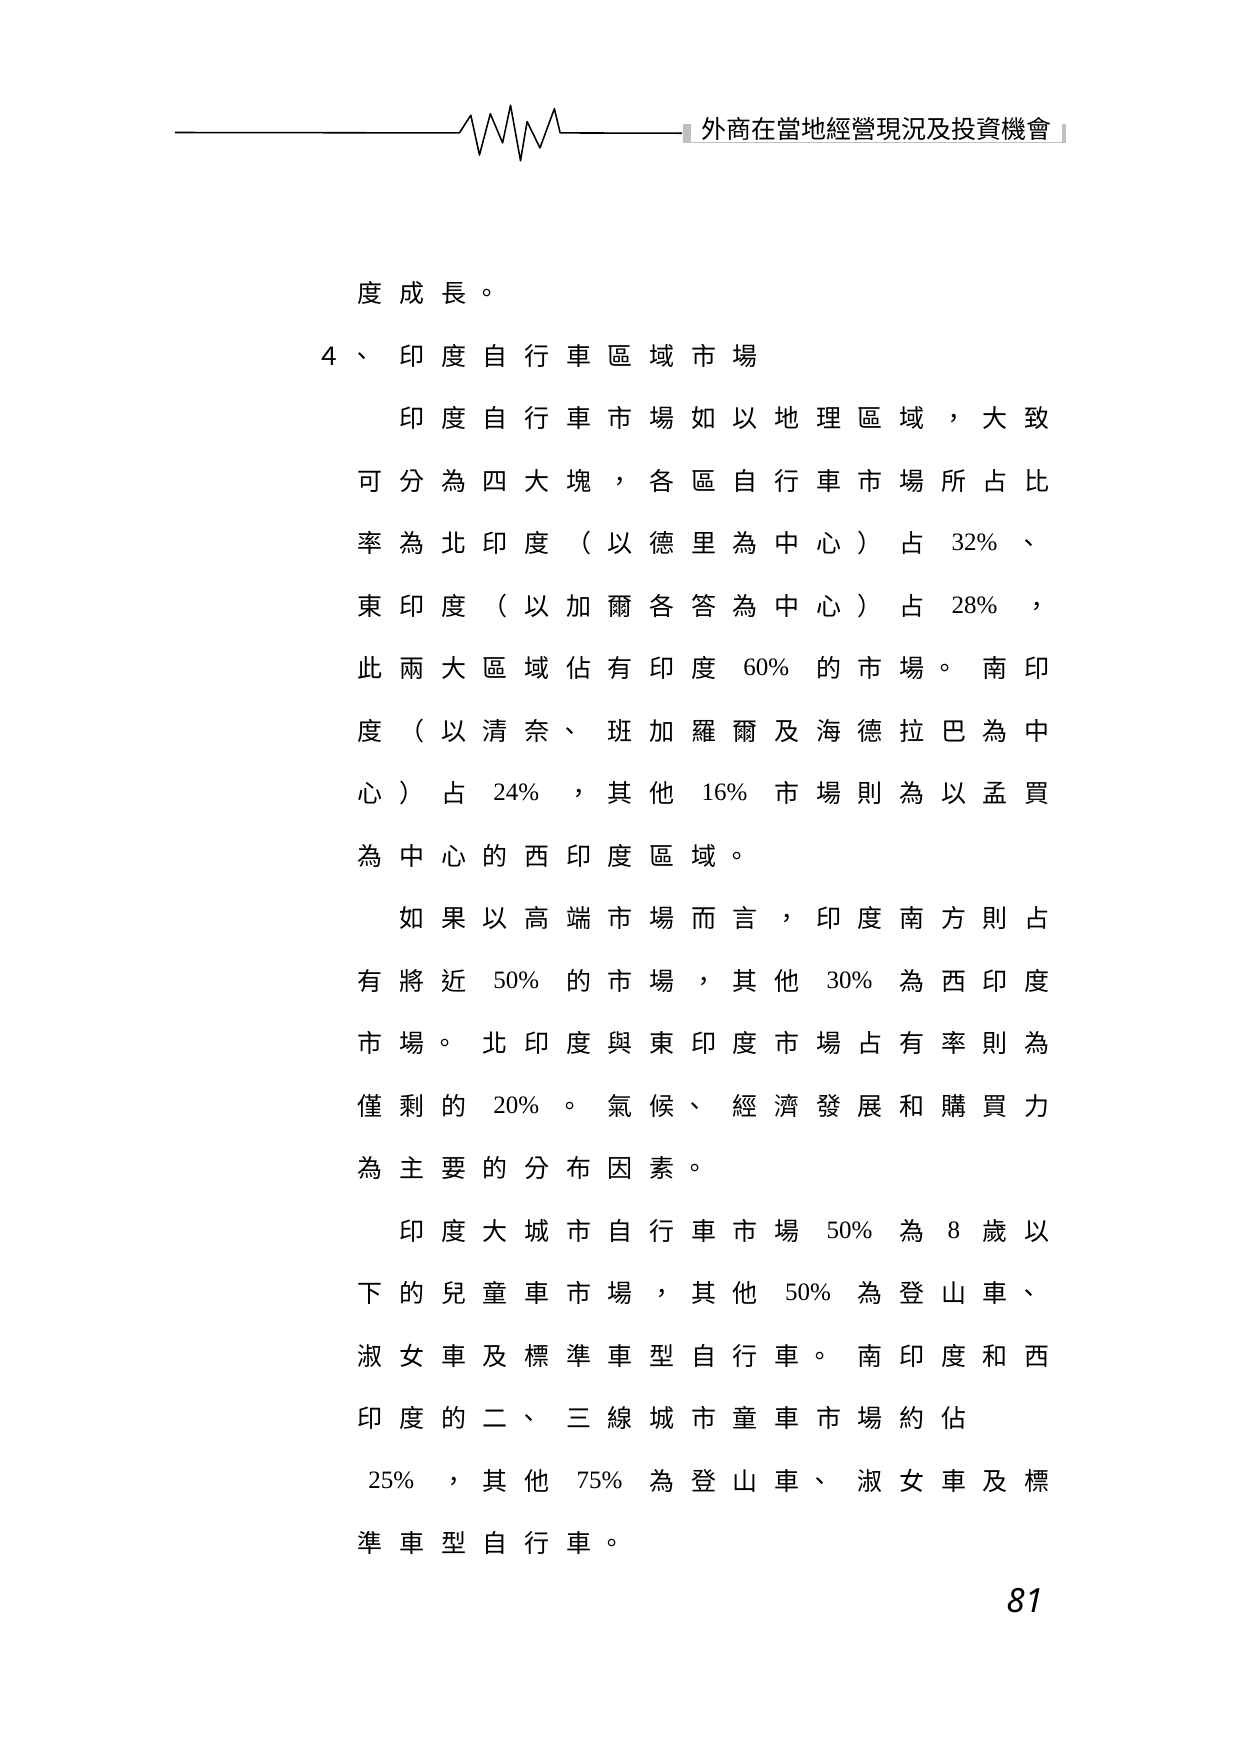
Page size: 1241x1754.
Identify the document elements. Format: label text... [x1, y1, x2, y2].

text 度成長。 [330, 250, 1058, 313]
text 印度大城市自行車市場50%為8歲以下的兒童車市場，其他50%為登山車、淑女車及標準車型自行車。南印度和西印度的二、三線城市童車市場約佔25%，其他75%為登山車、淑女車及標準車型自行車。 [330, 1188, 1058, 1563]
text ４、印度自行車區域市場 [281, 313, 1058, 375]
text 如果以高端市場而言，印度南方則占有將近50%的市場，其他30%為西印度市場。北印度與東印度市場占有率則為僅剩的20%。氣候、經濟發展和購買力為主要的分布因素。 [330, 875, 1058, 1188]
text 印度自行車市場如以地理區域，大致可分為四大塊，各區自行車市場所占比率為北印度（以德里為中心）占32%、東印度（以加爾各答為中心）占28%，此兩大區域佔有印度60%的市場。南印度（以清奈、班加羅爾及海德拉巴為中心）占24%，其他16%市場則為以孟買為中心的西印度區域。 [330, 375, 1058, 875]
